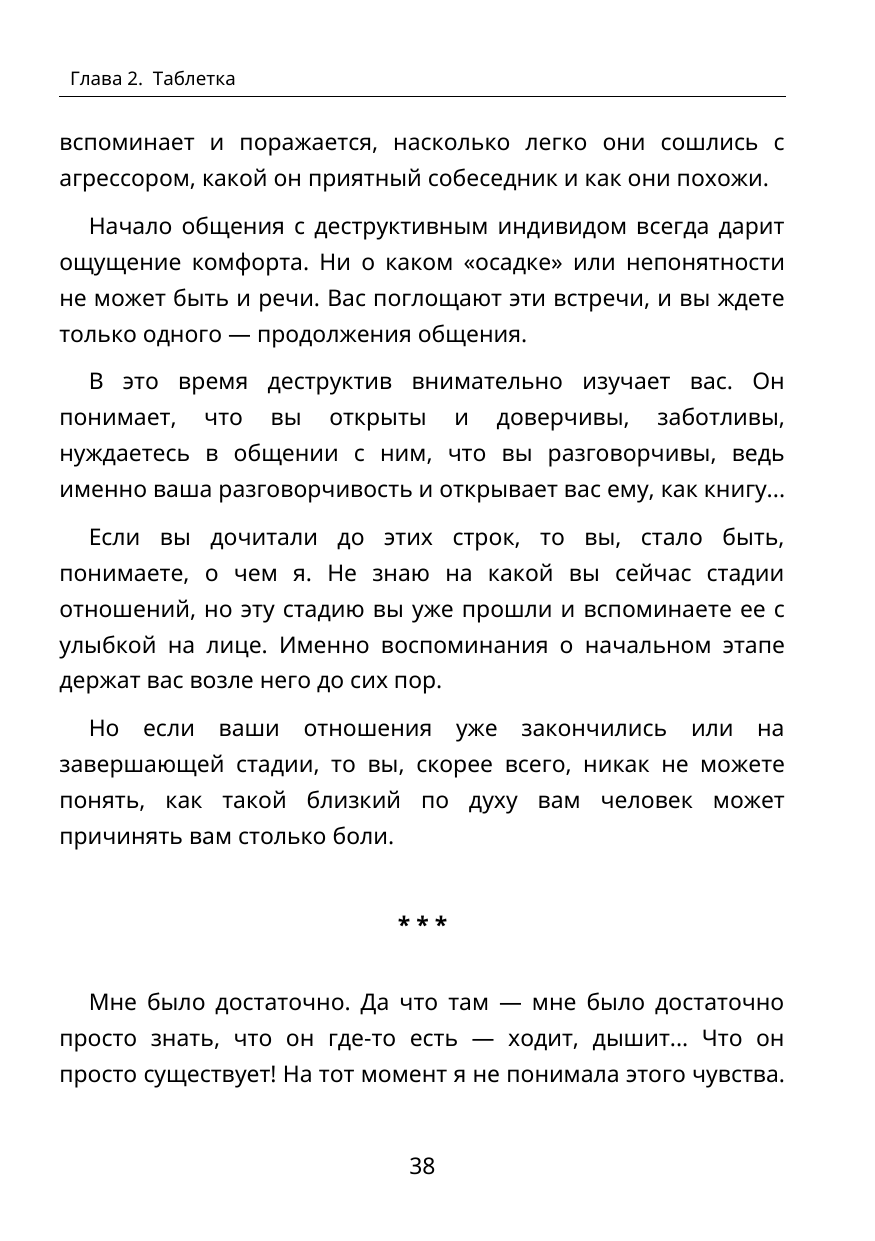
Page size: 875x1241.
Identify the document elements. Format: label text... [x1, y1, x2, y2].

text Мне было достаточно. Да что там — мне было достаточно просто знать, что он где-то есть — ходит, дышит... Что он просто существует! На тот момент я не понимала этого чувства. [59, 986, 786, 1089]
text В это время деструктив внимательно изучает вас. Он понимает, что вы открыты и доверчивы, заботливы, нуждаетесь в общении с ним, что вы разговорчивы, ведь именно ваша разговорчивость и открывает вас ему, как книгу... [59, 365, 786, 504]
text вспоминает и поражается, насколько легко они сошлись с агрессором, какой он приятный собеседник и как они похожи. [59, 126, 786, 193]
text Начало общения с деструктивным индивидом всегда дарит ощущение комфорта. Ни о каком «осадке» или непонятности не может быть и речи. Вас поглощают эти встречи, и вы ждете только одного — продолжения общения. [59, 210, 786, 349]
text Но если ваши отношения уже закончились или на завершающей стадии, то вы, скорее всего, никак не можете понять, как такой близкий по духу вам человек может причинять вам столько боли. [59, 712, 786, 851]
text Если вы дочитали до этих строк, то вы, стало быть, понимаете, о чем я. Не знаю на какой вы сейчас стадии отношений, но эту стадию вы уже прошли и вспоминаете ее с улыбкой на лице. Именно воспоминания о начальном этапе держат вас возле него до сих пор. [59, 521, 786, 696]
subtitle * * * [59, 909, 786, 940]
